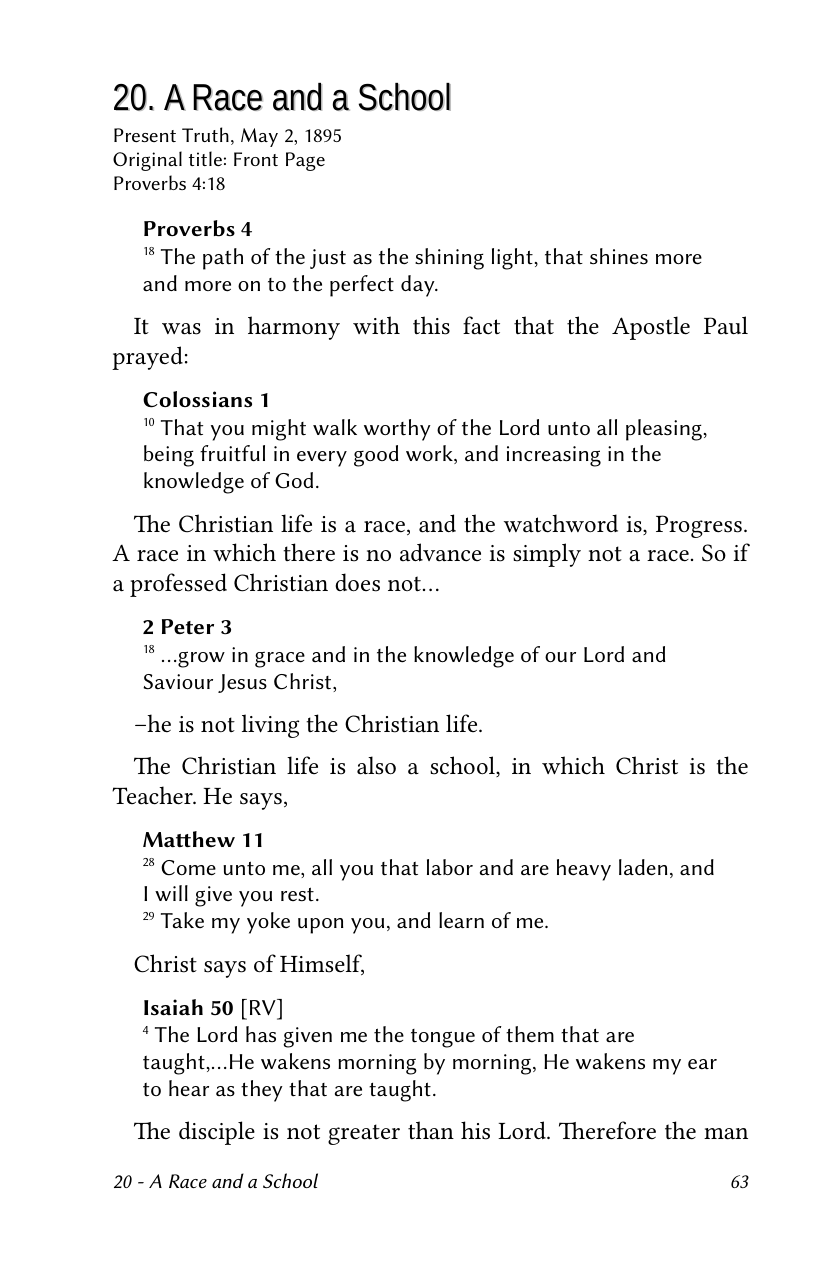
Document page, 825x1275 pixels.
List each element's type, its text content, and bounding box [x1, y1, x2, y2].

title A Race and a School [112, 75, 750, 118]
text 10 That you might walk worthy of the Lord unto all pleasing, being fruitful in every good work, and increasing in the knowledge of God. [142, 414, 720, 494]
text 28 Come unto me, all you that labor and are heavy laden, and I will give you rest. [142, 854, 720, 907]
text 18 ...grow in grace and in the knowledge of our Lord and Saviour Jesus Christ, [142, 642, 720, 695]
text The Christian life is a race, and the watchword is, Progress. A race in which there is no advance is simply not a race. So if a professed Christian does not… [112, 509, 750, 598]
text Christ says of Himself, [112, 949, 750, 978]
text The Christian life is also a school, in which Christ is the Teacher. He says, [112, 752, 750, 811]
text 29 Take my yoke upon you, and learn of me. [142, 908, 720, 934]
text Isaiah 50 [RV] [142, 994, 750, 1021]
text The disciple is not greater than his Lord. Therefore the man [112, 1117, 750, 1146]
text Proverbs 4 [142, 216, 750, 242]
text Present Truth, May 2, 1895 [112, 124, 750, 148]
text Colossians 1 [142, 387, 750, 413]
text Proverbs 4:18 [112, 172, 750, 195]
text It was in harmony with this fact that the Apostle Paul prayed: [112, 312, 750, 371]
text 4 The Lord has given me the tongue of them that are taught,...He wakens morning by morning, He wakens my ear to hear as they that are taught. [142, 1022, 720, 1102]
text Original title: Front Page [112, 148, 750, 172]
text –he is not living the Christian life. [112, 710, 750, 739]
text Matthew 11 [142, 827, 750, 853]
text 18 The path of the just as the shining light, that shines more and more on to the perfect day. [142, 244, 720, 297]
text 2 Peter 3 [142, 614, 750, 640]
